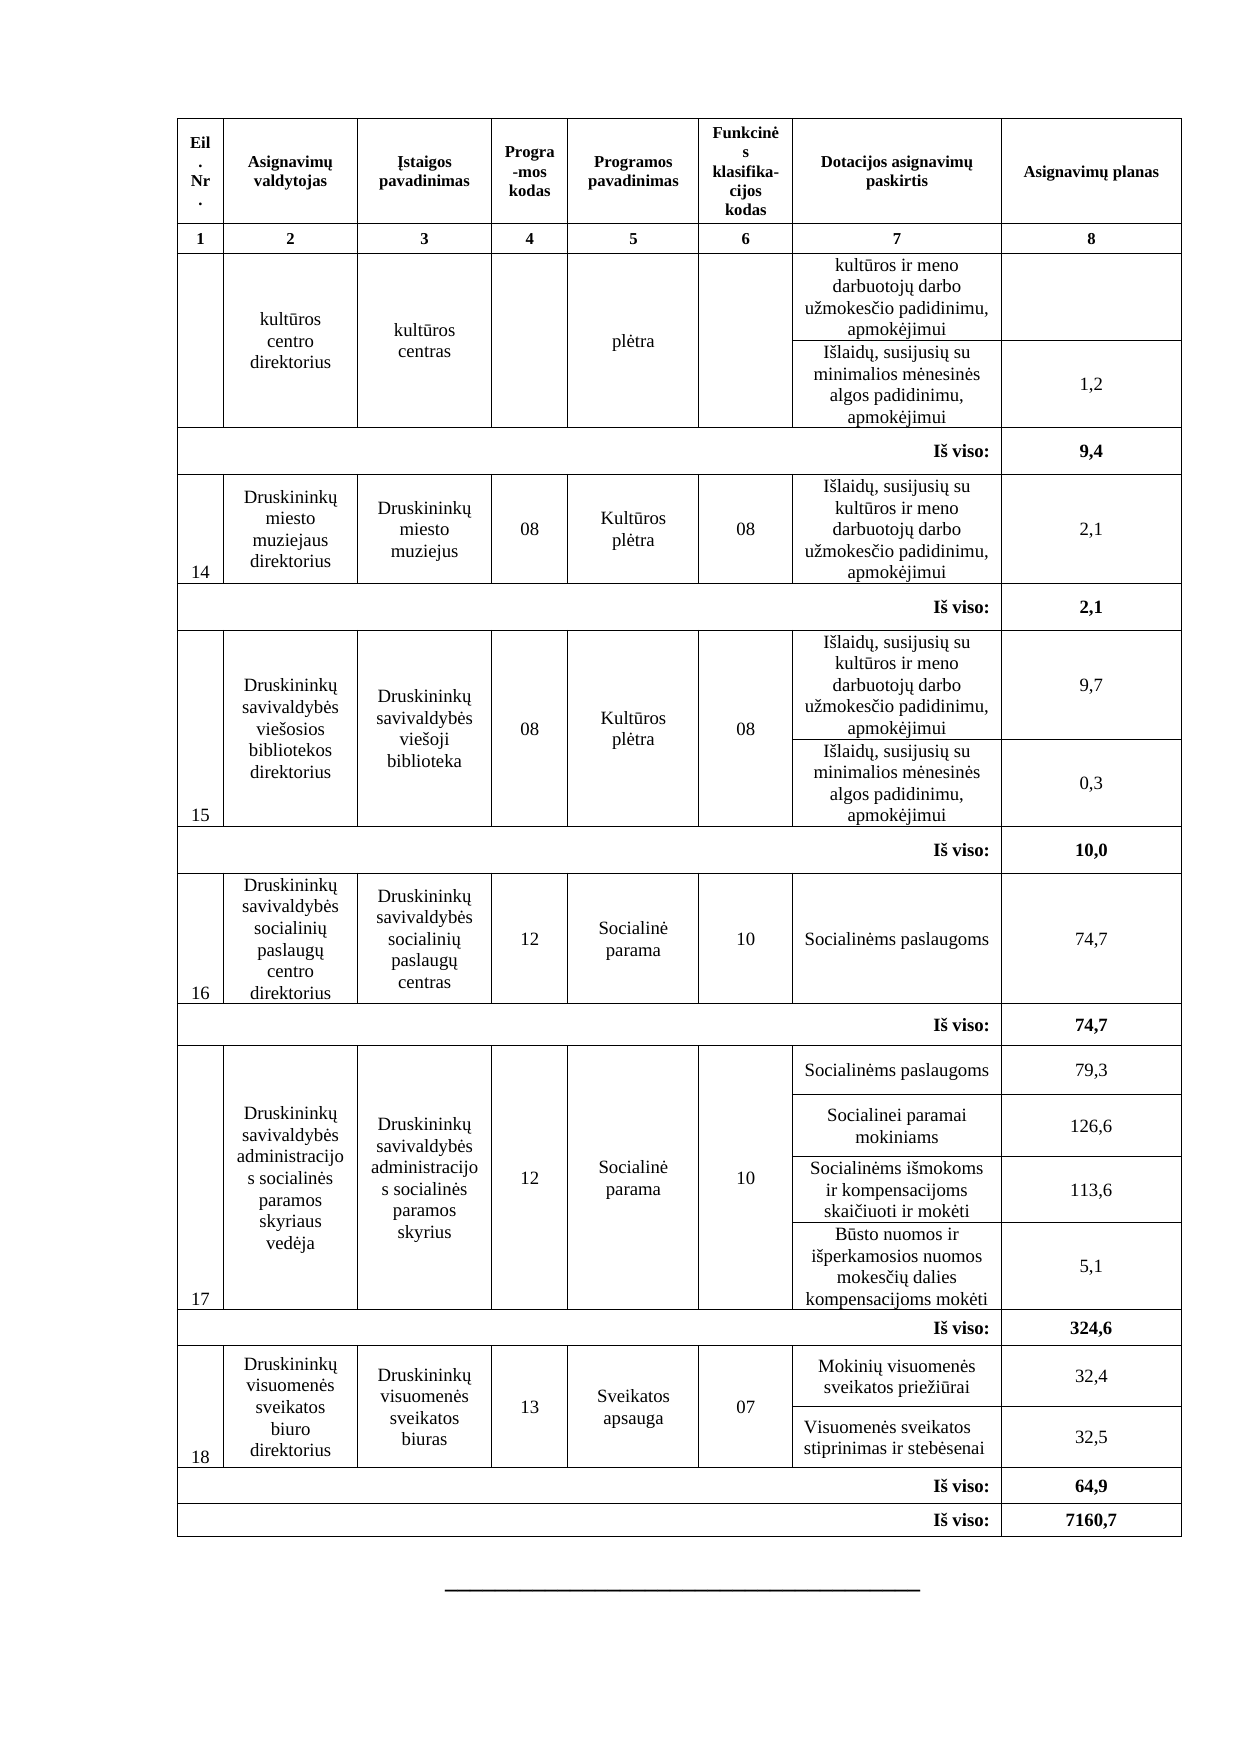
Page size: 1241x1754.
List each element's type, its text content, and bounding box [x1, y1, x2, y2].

table_header Įstaigos pavadinimas [358, 119, 491, 223]
table_cell Socialinė parama [568, 874, 698, 1003]
table_cell Iš viso: [178, 1004, 1001, 1045]
table_cell Išlaidų, susijusių su kultūros ir meno darbuotojų darbo užmokesčio padidinimu, apmokėjimui [793, 631, 1001, 738]
table_cell Kultūros plėtra [568, 631, 698, 826]
table_cell kultūros ir meno darbuotojų darbo užmokesčio padidinimu, apmokėjimui [793, 254, 1001, 340]
table_cell 0,3 [1002, 740, 1181, 826]
table_cell Druskininkų savivaldybės socialinių paslaugų centras [358, 874, 491, 1003]
table_cell Išlaidų, susijusių su minimalios mėnesinės algos padidinimu, apmokėjimui [793, 341, 1001, 427]
table_cell 12 [492, 874, 567, 1003]
table_cell 18 [178, 1346, 223, 1467]
table_cell 10 [699, 874, 792, 1003]
table_cell 9,7 [1002, 631, 1181, 738]
table_cell 79,3 [1002, 1046, 1181, 1094]
table_cell 17 [178, 1046, 223, 1309]
table_cell Iš viso: [178, 1468, 1001, 1503]
table_cell 3 [358, 224, 491, 252]
table_cell Iš viso: [178, 584, 1001, 630]
table_cell kultūros centras [358, 254, 491, 427]
table_cell 64,9 [1002, 1468, 1181, 1503]
table_cell kultūros centro direktorius [224, 254, 357, 427]
table_cell 1,2 [1002, 341, 1181, 427]
table_cell 126,6 [1002, 1095, 1181, 1156]
table_cell 5 [568, 224, 698, 252]
table_cell 74,7 [1002, 1004, 1181, 1045]
table_cell [699, 254, 792, 427]
table_cell 12 [492, 1046, 567, 1309]
table_cell 5,1 [1002, 1223, 1181, 1309]
table_cell Druskininkų miesto muziejus [358, 475, 491, 583]
table_cell 4 [492, 224, 567, 252]
table_cell Būsto nuomos ir išperkamosios nuomos mokesčių dalies kompensacijoms mokėti [793, 1223, 1001, 1309]
table_cell [1002, 254, 1181, 340]
table_cell 324,6 [1002, 1310, 1181, 1345]
table_cell 13 [492, 1346, 567, 1467]
table_cell [178, 254, 223, 427]
table_cell 74,7 [1002, 874, 1181, 1003]
table_cell 16 [178, 874, 223, 1003]
table_cell 32,4 [1002, 1346, 1181, 1406]
text ______________________________________ [177, 1566, 1181, 1594]
table_cell Mokinių visuomenės sveikatos priežiūrai [793, 1346, 1001, 1406]
table_cell 6 [699, 224, 792, 252]
table_cell 08 [699, 631, 792, 826]
table_cell 15 [178, 631, 223, 826]
table_header Funkcinės klasifika-cijos kodas [699, 119, 792, 223]
table_cell 7 [793, 224, 1001, 252]
table_cell Kultūros plėtra [568, 475, 698, 583]
table_cell Išlaidų, susijusių su minimalios mėnesinės algos padidinimu, apmokėjimui [793, 740, 1001, 826]
table_cell 2 [224, 224, 357, 252]
table_cell 08 [492, 631, 567, 826]
table_header Asignavimų planas [1002, 119, 1181, 223]
table_cell Druskininkų savivaldybės viešoji biblioteka [358, 631, 491, 826]
table_header Progra-mos kodas [492, 119, 567, 223]
table_cell 08 [699, 475, 792, 583]
table_cell plėtra [568, 254, 698, 427]
table_cell 9,4 [1002, 428, 1181, 474]
table_header Programos pavadinimas [568, 119, 698, 223]
table_cell Druskininkų miesto muziejaus direktorius [224, 475, 357, 583]
table_cell Socialinė parama [568, 1046, 698, 1309]
table_cell Socialinėms paslaugoms [793, 874, 1001, 1003]
table_cell 07 [699, 1346, 792, 1467]
table_cell Socialinei paramai mokiniams [793, 1095, 1001, 1156]
table_cell Socialinėms išmokoms ir kompensacijoms skaičiuoti ir mokėti [793, 1157, 1001, 1222]
table_cell 8 [1002, 224, 1181, 252]
table_cell 113,6 [1002, 1157, 1181, 1222]
table_cell 32,5 [1002, 1407, 1181, 1467]
table_cell Iš viso: [178, 428, 1001, 474]
table_cell [492, 254, 567, 427]
table_cell Druskininkų savivaldybės viešosios bibliotekos direktorius [224, 631, 357, 826]
table_cell 7160,7 [1002, 1504, 1181, 1536]
table_cell Socialinėms paslaugoms [793, 1046, 1001, 1094]
table_cell Iš viso: [178, 1310, 1001, 1345]
table_cell Visuomenės sveikatos stiprinimas ir stebėsenai [793, 1407, 1001, 1467]
table_cell Druskininkų savivaldybės administracijos socialinės paramos skyrius [358, 1046, 491, 1309]
table_header Eil. Nr. [178, 119, 223, 223]
table_header Asignavimų valdytojas [224, 119, 357, 223]
table_cell Druskininkų savivaldybės socialinių paslaugų centro direktorius [224, 874, 357, 1003]
table_cell Išlaidų, susijusių su kultūros ir meno darbuotojų darbo užmokesčio padidinimu, apmokėjimui [793, 475, 1001, 583]
table_cell 2,1 [1002, 584, 1181, 630]
table_cell 14 [178, 475, 223, 583]
table_cell 08 [492, 475, 567, 583]
table_cell 2,1 [1002, 475, 1181, 583]
table_cell Iš viso: [178, 827, 1001, 873]
table_cell 1 [178, 224, 223, 252]
table_cell 10 [699, 1046, 792, 1309]
table_cell Iš viso: [178, 1504, 1001, 1536]
table_cell Druskininkų visuomenės sveikatos biuras [358, 1346, 491, 1467]
table_cell Druskininkų visuomenės sveikatos biuro direktorius [224, 1346, 357, 1467]
table_cell 10,0 [1002, 827, 1181, 873]
table_cell Sveikatos apsauga [568, 1346, 698, 1467]
table_cell Druskininkų savivaldybės administracijos socialinės paramos skyriaus vedėja [224, 1046, 357, 1309]
table_header Dotacijos asignavimų paskirtis [793, 119, 1001, 223]
